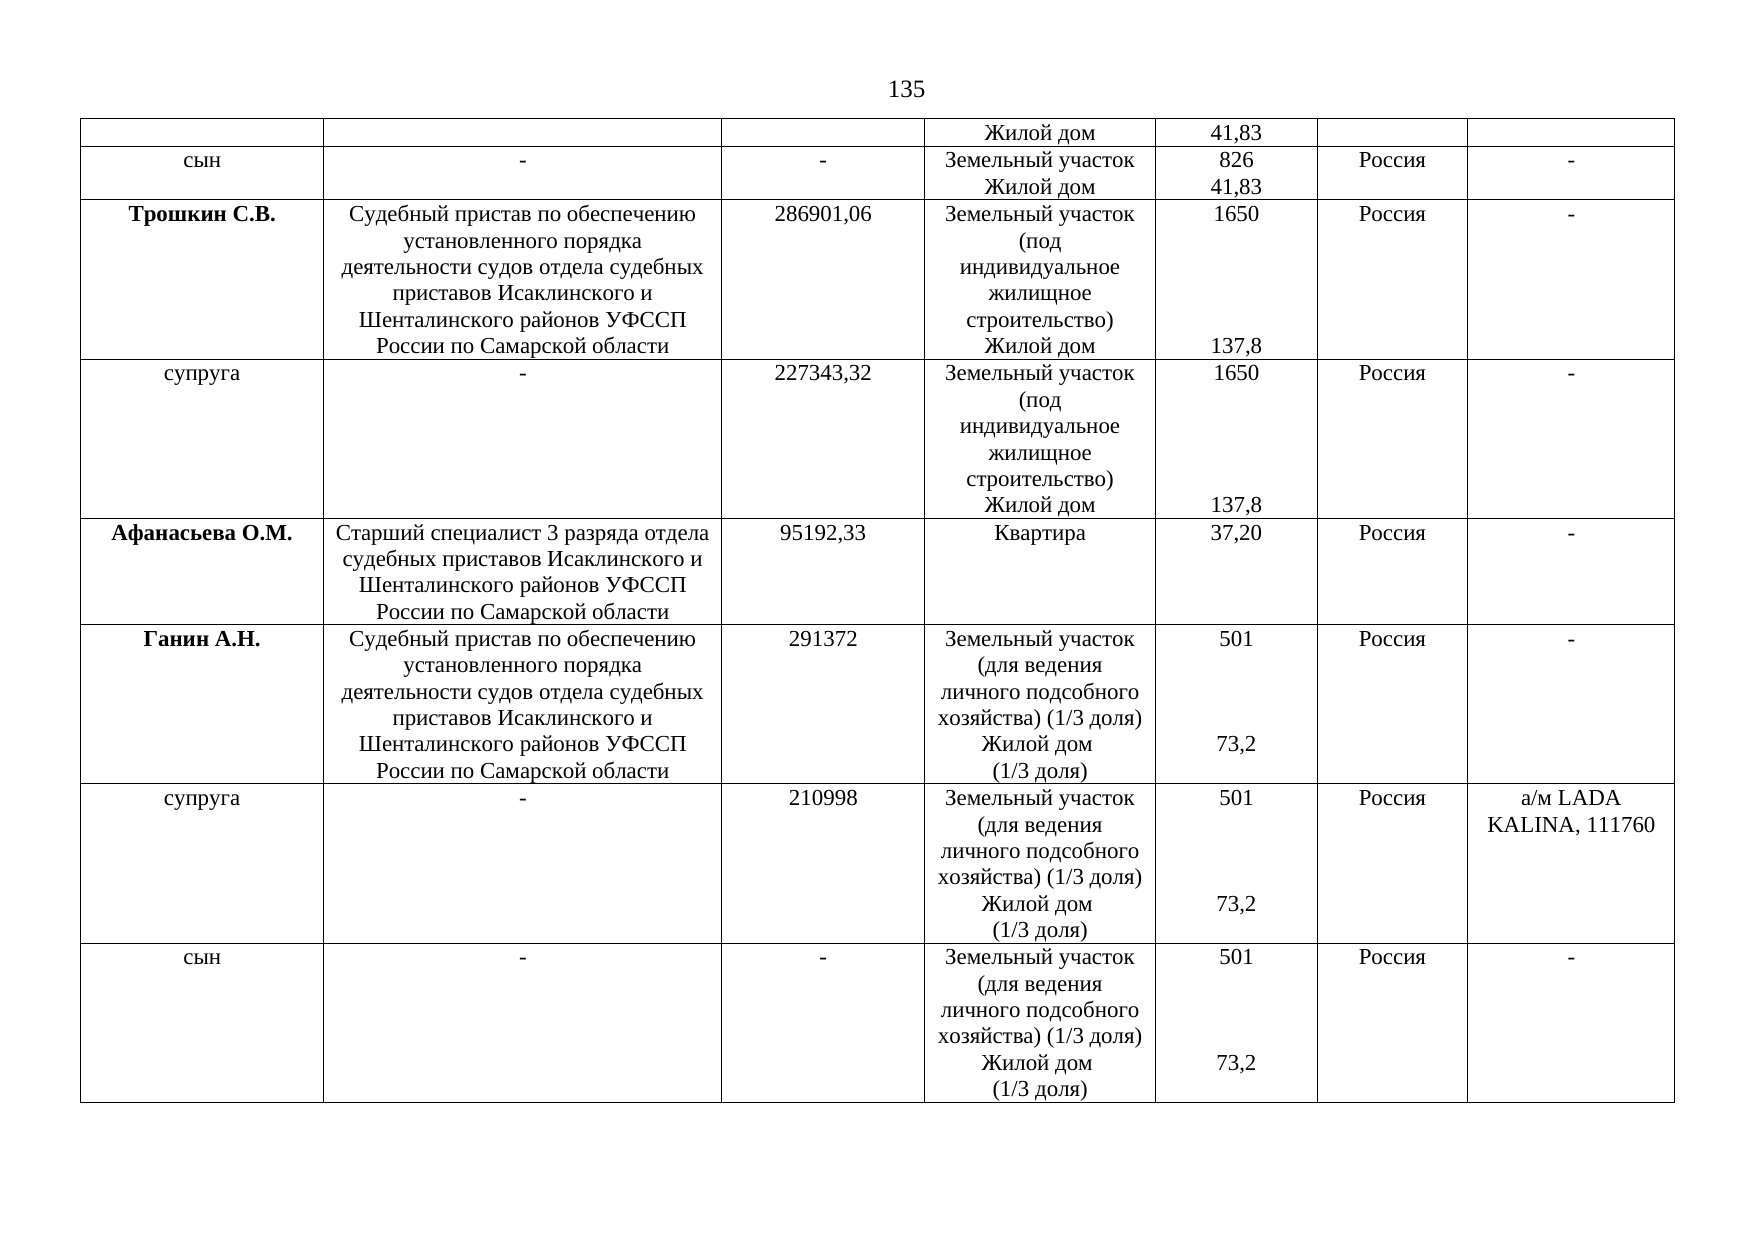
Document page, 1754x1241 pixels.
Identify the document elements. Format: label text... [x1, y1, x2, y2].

table_cell [1318, 119, 1467, 146]
table_cell супруга [81, 784, 323, 942]
table_cell - [324, 147, 721, 199]
table_cell Судебный пристав по обеспечению установленного порядка деятельности судов отдела судебных приставов Исаклинского и Шенталинского районов УФССП России по Самарской области [324, 625, 721, 783]
table_cell а/м LADA KALINA, 111760 [1468, 784, 1674, 942]
table_cell 501 73,2 [1156, 944, 1317, 1102]
table_cell супруга [81, 360, 323, 518]
table_cell Россия [1318, 147, 1467, 199]
table_cell сын [81, 147, 323, 199]
table_cell - [1468, 360, 1674, 518]
table_cell Россия [1318, 519, 1467, 624]
table_cell Земельный участок (для ведения личного подсобного хозяйства) (1/3 доля) Жилой дом (1/3 доля) [925, 625, 1155, 783]
table_cell - [324, 119, 721, 146]
table_cell Россия [1318, 625, 1467, 783]
table_cell Квартира [925, 519, 1155, 624]
table_cell - [1468, 200, 1674, 358]
table_cell Земельный участок (под индивидуальное жилищное строительство) Жилой дом [925, 200, 1155, 358]
table_cell 227343,32 [722, 360, 924, 518]
table_cell Россия [1318, 784, 1467, 942]
table_cell - [1468, 119, 1674, 146]
table_cell - [1468, 944, 1674, 1102]
table_cell 37,20 [1156, 519, 1317, 624]
table_cell Россия [1318, 360, 1467, 518]
table_cell - [324, 944, 721, 1102]
table_cell 501 73,2 [1156, 625, 1317, 783]
table_cell Россия [1318, 944, 1467, 1102]
table_cell - [722, 944, 924, 1102]
table_cell Ганин А.Н. [81, 625, 323, 783]
table_cell 501 73,2 [1156, 784, 1317, 942]
table_cell Жилой дом [925, 119, 1155, 146]
table_cell - [1468, 147, 1674, 199]
table_cell 286901,06 [722, 200, 924, 358]
table_cell Земельный участок (для ведения личного подсобного хозяйства) (1/3 доля) Жилой дом (1/3 доля) [925, 944, 1155, 1102]
table_cell 1650 137,8 [1156, 200, 1317, 358]
table_cell - [324, 784, 721, 942]
table_cell - [722, 119, 924, 146]
table_cell Земельный участок Жилой дом [925, 147, 1155, 199]
table_cell [81, 119, 323, 146]
table_cell сын [81, 944, 323, 1102]
table_cell Афанасьева О.М. [81, 519, 323, 624]
table_cell - [324, 360, 721, 518]
table_cell - [722, 147, 924, 199]
table_cell 826 41,83 [1156, 147, 1317, 199]
table_cell - [1468, 625, 1674, 783]
table_cell 1650 137,8 [1156, 360, 1317, 518]
table_cell 41,83 [1156, 119, 1317, 146]
table_cell Россия [1318, 200, 1467, 358]
table_cell Старший специалист 3 разряда отдела судебных приставов Исаклинского и Шенталинского районов УФССП России по Самарской области [324, 519, 721, 624]
table_cell Земельный участок (под индивидуальное жилищное строительство) Жилой дом [925, 360, 1155, 518]
table_cell Трошкин С.В. [81, 200, 323, 358]
table_cell - [1468, 519, 1674, 624]
table_cell 291372 [722, 625, 924, 783]
table_cell Земельный участок (для ведения личного подсобного хозяйства) (1/3 доля) Жилой дом (1/3 доля) [925, 784, 1155, 942]
table_cell Судебный пристав по обеспечению установленного порядка деятельности судов отдела судебных приставов Исаклинского и Шенталинского районов УФССП России по Самарской области [324, 200, 721, 358]
table_cell 210998 [722, 784, 924, 942]
table_cell 95192,33 [722, 519, 924, 624]
